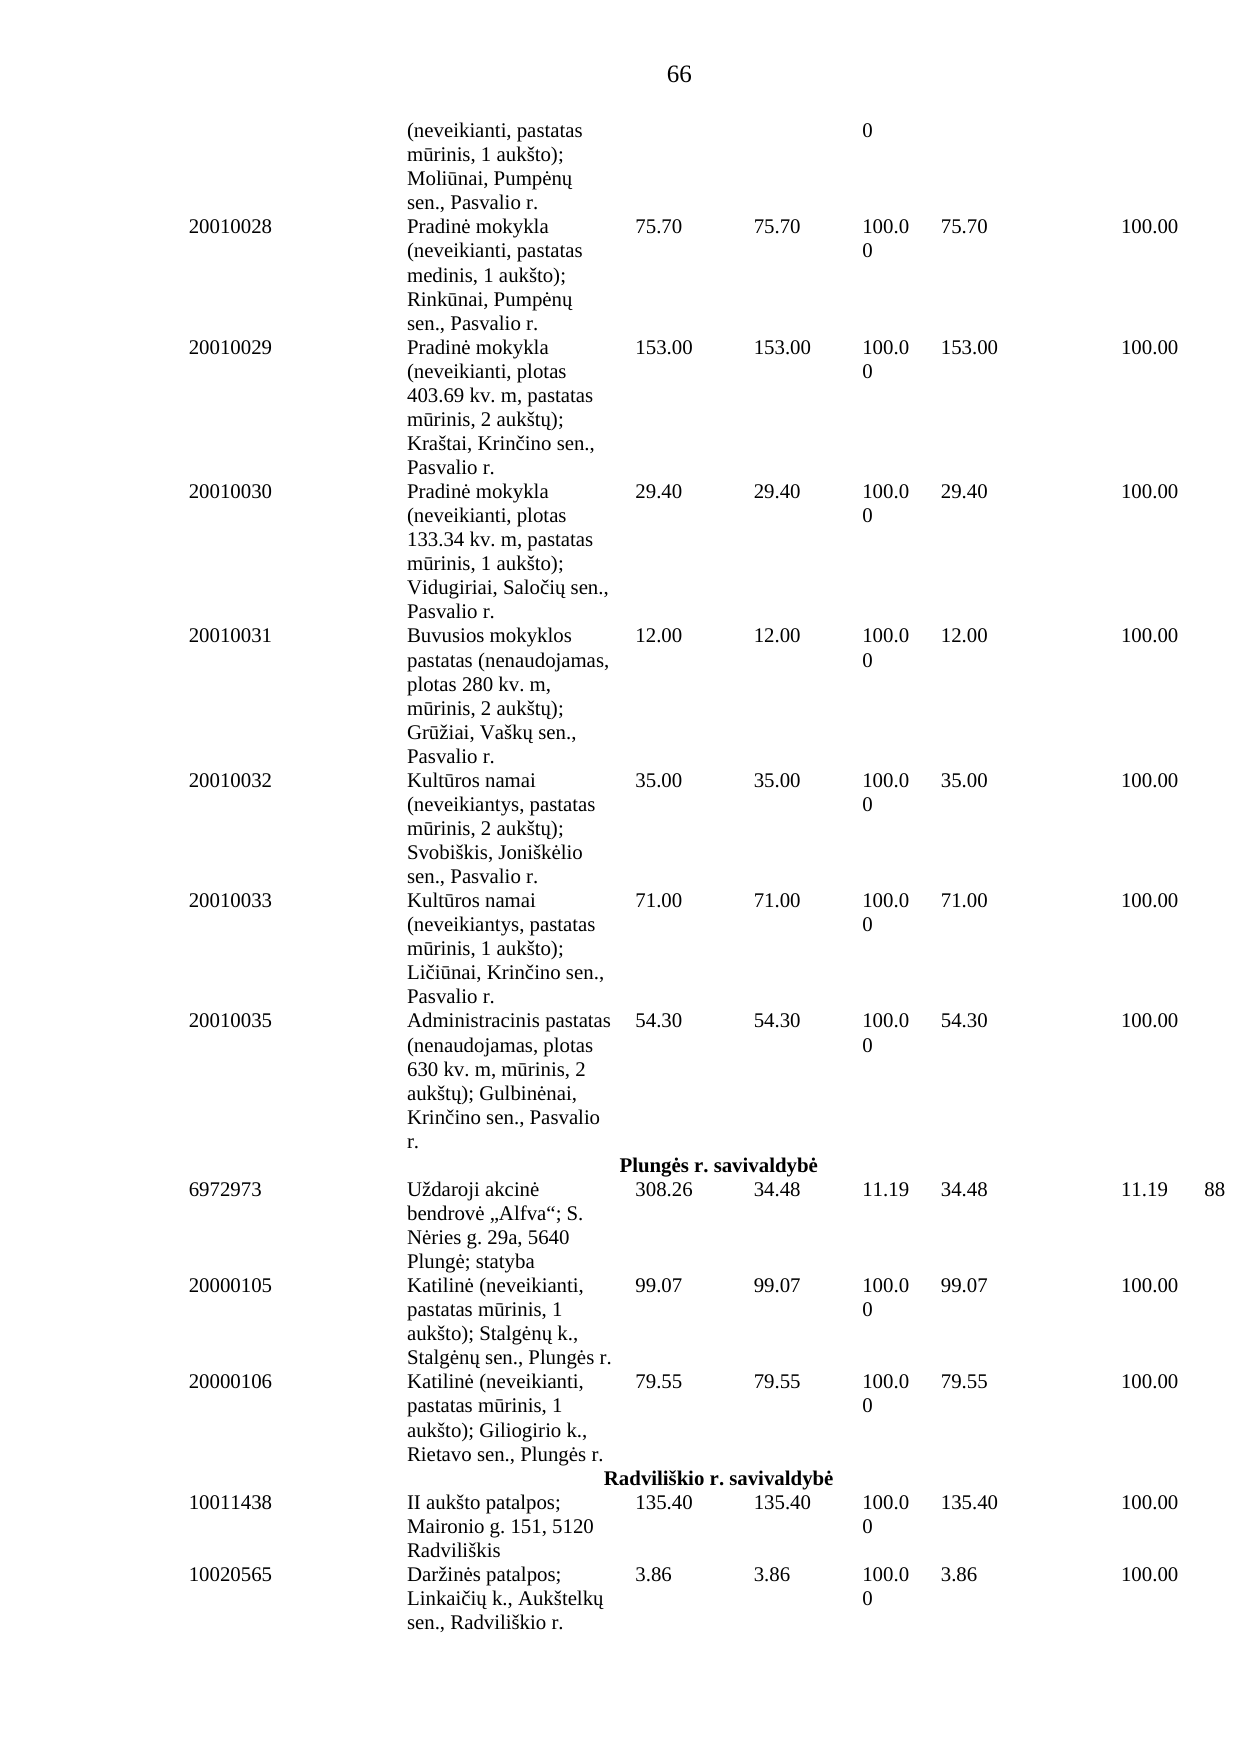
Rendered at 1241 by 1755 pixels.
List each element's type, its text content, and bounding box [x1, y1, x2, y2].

table_cell 35.00 [929, 768, 1109, 888]
table_cell 20010031 [177, 624, 396, 768]
table_cell 75.70 [929, 214, 1109, 335]
table_cell 100.00 [851, 214, 929, 335]
table_cell Pradinė mokykla (neveikianti, plotas 133.34 kv. m, pastatas mūrinis, 1 aukšto); Vidugiriai, Saločių sen., Pasvalio r. [396, 479, 624, 623]
table_cell 71.00 [624, 888, 742, 1008]
table_cell Kultūros namai (neveikiantys, pastatas mūrinis, 1 aukšto); Ličiūnai, Krinčino sen., Pasvalio r. [396, 888, 624, 1008]
table_cell 100.00 [1110, 1562, 1193, 1634]
table_cell 100.00 [851, 1369, 929, 1466]
table_cell [1193, 214, 1240, 335]
table_cell [1193, 624, 1240, 768]
table_cell [1193, 1273, 1240, 1369]
table_cell 79.55 [624, 1369, 742, 1466]
table_cell [1193, 1009, 1240, 1153]
table_cell 20010030 [177, 479, 396, 623]
table_cell 79.55 [929, 1369, 1109, 1466]
table_cell [1193, 335, 1240, 479]
table_cell 34.48 [929, 1177, 1109, 1273]
table_cell Plungės r. savivaldybė [177, 1153, 1240, 1177]
table_cell Pradinė mokykla (neveikianti, plotas 403.69 kv. m, pastatas mūrinis, 2 aukštų); Kraštai, Krinčino sen., Pasvalio r. [396, 335, 624, 479]
table_cell [929, 118, 1109, 214]
table_cell 100.00 [851, 1490, 929, 1562]
table_cell Pradinė mokykla (neveikianti, pastatas medinis, 1 aukšto); Rinkūnai, Pumpėnų sen., Pasvalio r. [396, 214, 624, 335]
table_cell 20010033 [177, 888, 396, 1008]
table_cell 12.00 [624, 624, 742, 768]
table_cell 100.00 [1110, 1490, 1193, 1562]
table_cell 71.00 [742, 888, 851, 1008]
table_cell 20010029 [177, 335, 396, 479]
table_cell [1193, 1490, 1240, 1562]
table_cell 20000106 [177, 1369, 396, 1466]
table_cell 308.26 [624, 1177, 742, 1273]
table_cell 75.70 [624, 214, 742, 335]
table_cell 79.55 [742, 1369, 851, 1466]
table_cell 100.00 [851, 479, 929, 623]
table_cell 12.00 [929, 624, 1109, 768]
table_cell 71.00 [929, 888, 1109, 1008]
table_cell 20000105 [177, 1273, 396, 1369]
table_cell 11.19 [851, 1177, 929, 1273]
table_cell [1193, 768, 1240, 888]
table_cell [1193, 888, 1240, 1008]
table_cell 6972973 [177, 1177, 396, 1273]
table_cell 100.00 [1110, 1009, 1193, 1153]
table_cell 135.40 [929, 1490, 1109, 1562]
table_cell [742, 118, 851, 214]
table_cell 20010032 [177, 768, 396, 888]
table_cell 100.00 [851, 1009, 929, 1153]
table_cell 29.40 [742, 479, 851, 623]
table_cell Katilinė (neveikianti, pastatas mūrinis, 1 aukšto); Stalgėnų k., Stalgėnų sen., Plungės r. [396, 1273, 624, 1369]
table_cell 153.00 [929, 335, 1109, 479]
table_cell Uždaroji akcinė bendrovė „Alfva“; S. Nėries g. 29a, 5640 Plungė; statyba [396, 1177, 624, 1273]
table_cell 100.00 [851, 768, 929, 888]
table_cell [1193, 1562, 1240, 1634]
table_cell 100.00 [851, 335, 929, 479]
table_cell [177, 118, 396, 214]
table_cell 29.40 [624, 479, 742, 623]
table_cell 100.00 [851, 624, 929, 768]
table_cell 3.86 [929, 1562, 1109, 1634]
table_cell 20010028 [177, 214, 396, 335]
table_cell 135.40 [624, 1490, 742, 1562]
table_cell 3.86 [624, 1562, 742, 1634]
table_cell (neveikianti, pastatas mūrinis, 1 aukšto); Moliūnai, Pumpėnų sen., Pasvalio r. [396, 118, 624, 214]
table_cell 100.00 [1110, 479, 1193, 623]
table_cell 10011438 [177, 1490, 396, 1562]
table_cell 100.00 [1110, 214, 1193, 335]
table_cell [1193, 118, 1240, 214]
table_cell 35.00 [624, 768, 742, 888]
table_cell 100.00 [1110, 888, 1193, 1008]
table_cell 0 [851, 118, 929, 214]
table_cell 100.00 [851, 1273, 929, 1369]
table_cell 100.00 [1110, 1273, 1193, 1369]
table_cell 100.00 [1110, 335, 1193, 479]
table_cell 100.00 [1110, 624, 1193, 768]
table_cell 153.00 [742, 335, 851, 479]
table_cell 88 [1193, 1177, 1240, 1273]
table_cell 29.40 [929, 479, 1109, 623]
table_cell Buvusios mokyklos pastatas (nenaudojamas, plotas 280 kv. m, mūrinis, 2 aukštų); Grūžiai, Vaškų sen., Pasvalio r. [396, 624, 624, 768]
table_cell Administracinis pastatas (nenaudojamas, plotas 630 kv. m, mūrinis, 2 aukštų); Gulbinėnai, Krinčino sen., Pasvalio r. [396, 1009, 624, 1153]
table_cell 100.00 [1110, 768, 1193, 888]
table_cell 99.07 [929, 1273, 1109, 1369]
table_cell II aukšto patalpos; Maironio g. 151, 5120 Radviliškis [396, 1490, 624, 1562]
table_cell Daržinės patalpos; Linkaičių k., Aukštelkų sen., Radviliškio r. [396, 1562, 624, 1634]
table_cell 12.00 [742, 624, 851, 768]
table_cell 100.00 [851, 888, 929, 1008]
table_cell 54.30 [624, 1009, 742, 1153]
table_cell 34.48 [742, 1177, 851, 1273]
table_cell 54.30 [929, 1009, 1109, 1153]
table_cell [1193, 1369, 1240, 1466]
table_cell 10020565 [177, 1562, 396, 1634]
table_cell 135.40 [742, 1490, 851, 1562]
table_cell [1110, 118, 1193, 214]
table_cell 11.19 [1110, 1177, 1193, 1273]
table_cell 99.07 [742, 1273, 851, 1369]
table_cell 100.00 [1110, 1369, 1193, 1466]
table_cell 100.00 [851, 1562, 929, 1634]
table_cell 3.86 [742, 1562, 851, 1634]
table_cell 99.07 [624, 1273, 742, 1369]
table_cell Kultūros namai (neveikiantys, pastatas mūrinis, 2 aukštų); Svobiškis, Joniškėlio sen., Pasvalio r. [396, 768, 624, 888]
table_cell [1193, 479, 1240, 623]
table_cell 54.30 [742, 1009, 851, 1153]
table_cell 153.00 [624, 335, 742, 479]
table_cell Katilinė (neveikianti, pastatas mūrinis, 1 aukšto); Giliogirio k., Rietavo sen., Plungės r. [396, 1369, 624, 1466]
table_cell Radviliškio r. savivaldybė [177, 1466, 1240, 1490]
table_cell 20010035 [177, 1009, 396, 1153]
table_cell [624, 118, 742, 214]
table_cell 35.00 [742, 768, 851, 888]
table_cell 75.70 [742, 214, 851, 335]
